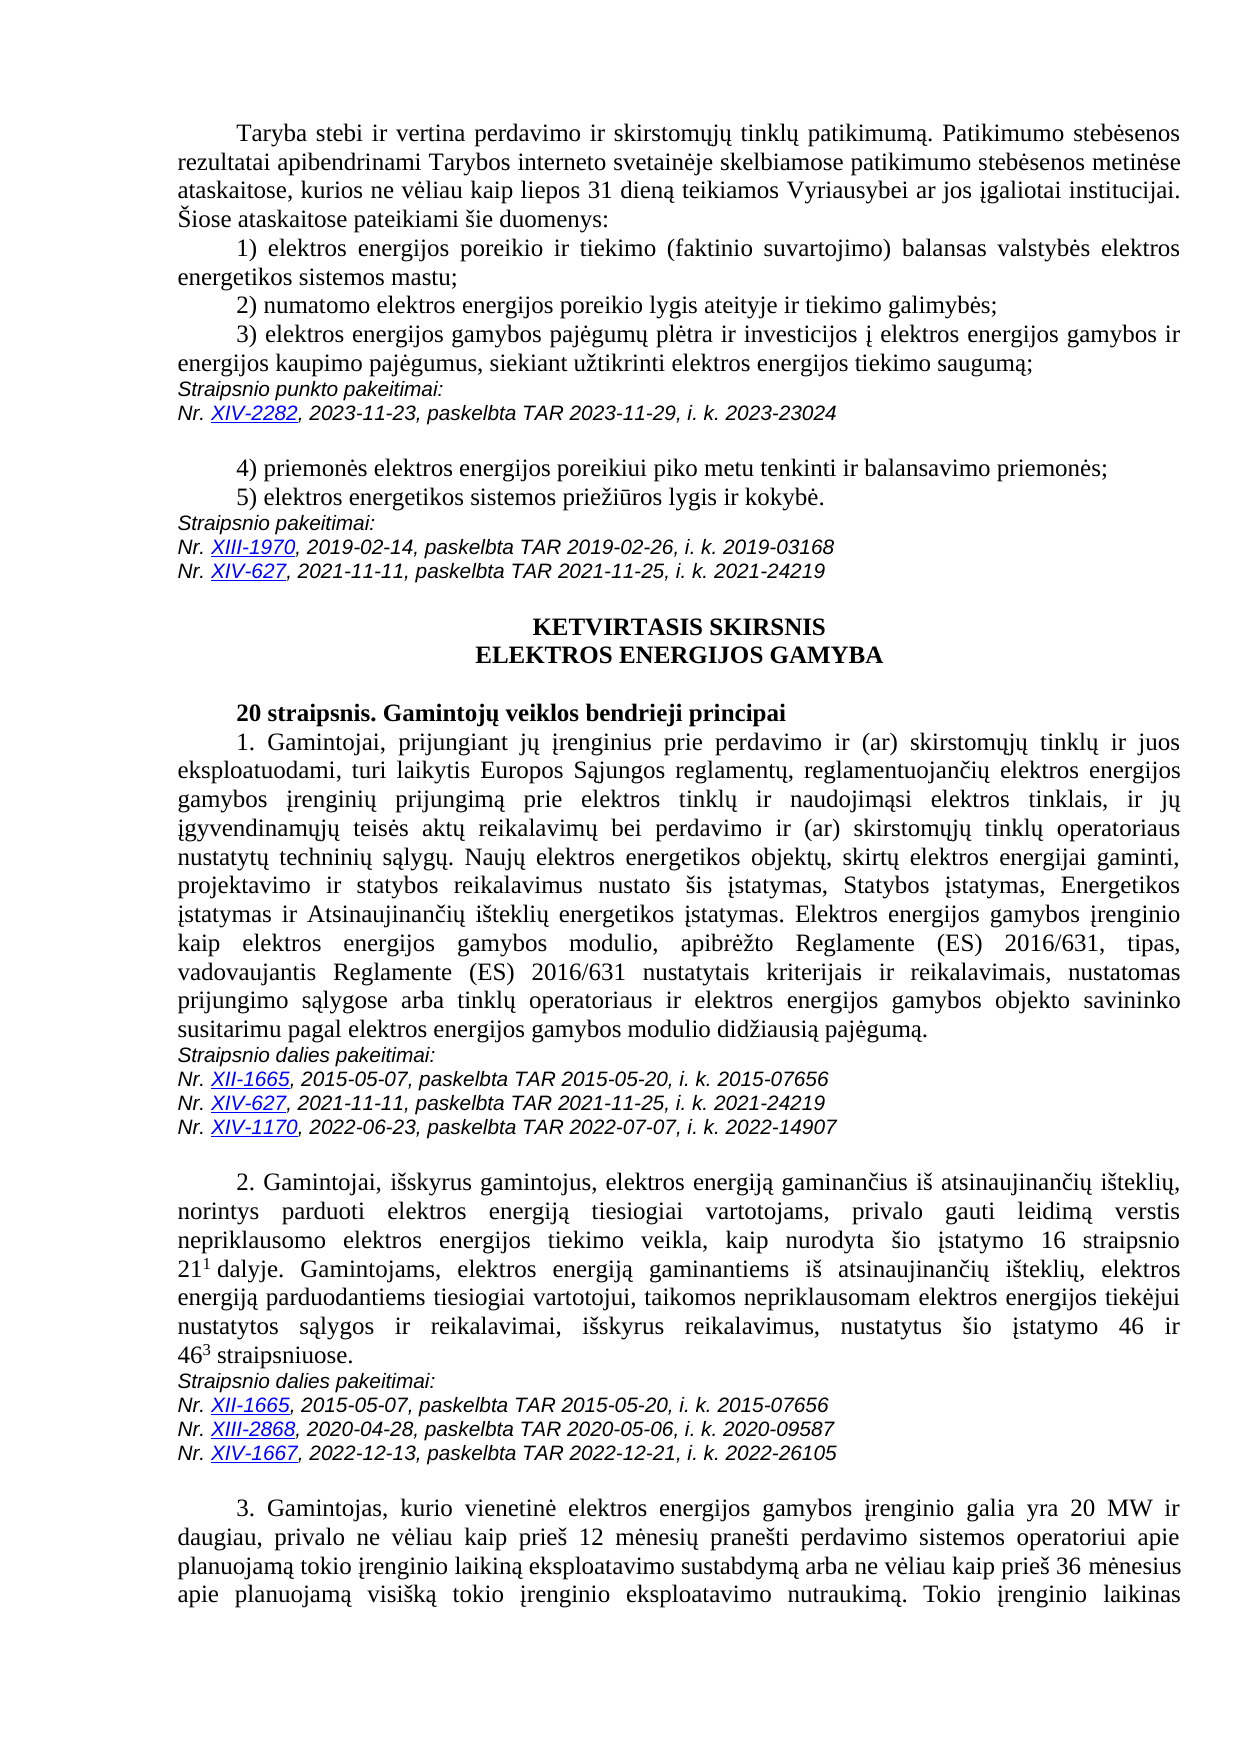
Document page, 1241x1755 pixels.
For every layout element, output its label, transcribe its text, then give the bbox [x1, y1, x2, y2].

text 2) numatomo elektros energijos poreikio lygis ateityje ir tiekimo galimybės; [177, 291, 1181, 319]
text 20 straipsnis. Gamintojų veiklos bendrieji principai [177, 698, 1181, 727]
text Nr. XIV-627, 2021-11-11, paskelbta TAR 2021-11-25, i. k. 2021-24219 [177, 559, 1181, 583]
text Nr. XII-1665, 2015-05-07, paskelbta TAR 2015-05-20, i. k. 2015-07656 [177, 1067, 1181, 1091]
text 3. Gamintojas, kurio vienetinė elektros energijos gamybos įrenginio galia yra 20 MW ir daugiau, privalo ne vėliau kaip prieš 12 mėnesių pranešti perdavimo sistemos operatoriui apie planuojamą tokio įrenginio laikiną eksploatavimo sustabdymą arba ne vėliau kaip prieš 36 mėnesius apie planuojamą visišką tokio įrenginio eksploatavimo nutraukimą. Tokio įrenginio laikinas [177, 1493, 1181, 1608]
text Nr. XIII-1970, 2019-02-14, paskelbta TAR 2019-02-26, i. k. 2019-03168 [177, 535, 1181, 559]
text Straipsnio punkto pakeitimai: [177, 377, 1181, 401]
text Nr. XIV-1170, 2022-06-23, paskelbta TAR 2022-07-07, i. k. 2022-14907 [177, 1115, 1181, 1139]
text Straipsnio dalies pakeitimai: [177, 1043, 1181, 1067]
text Nr. XIV-627, 2021-11-11, paskelbta TAR 2021-11-25, i. k. 2021-24219 [177, 1091, 1181, 1115]
text Straipsnio pakeitimai: [177, 511, 1181, 535]
text 5) elektros energetikos sistemos priežiūros lygis ir kokybė. [177, 482, 1181, 511]
text KETVIRTASIS SKIRSNIS [177, 612, 1181, 640]
text Taryba stebi ir vertina perdavimo ir skirstomųjų tinklų patikimumą. Patikimumo stebėsenos rezultatai apibendrinami Tarybos interneto svetainėje skelbiamose patikimumo stebėsenos metinėse ataskaitose, kurios ne vėliau kaip liepos 31 dieną teikiamos Vyriausybei ar jos įgaliotai institucijai. Šiose ataskaitose pateikiami šie duomenys: [177, 118, 1181, 233]
text ELEKTROS ENERGIJOS GAMYBA [177, 640, 1181, 669]
text 2. Gamintojai, išskyrus gamintojus, elektros energiją gaminančius iš atsinaujinančių išteklių, norintys parduoti elektros energiją tiesiogiai vartotojams, privalo gauti leidimą verstis nepriklausomo elektros energijos tiekimo veikla, kaip nurodyta šio įstatymo 16 straipsnio 211 dalyje. Gamintojams, elektros energiją gaminantiems iš atsinaujinančių išteklių, elektros energiją parduodantiems tiesiogiai vartotojui, taikomos nepriklausomam elektros energijos tiekėjui nustatytos sąlygos ir reikalavimai, išskyrus reikalavimus, nustatytus šio įstatymo 46 ir 463 straipsniuose. [177, 1167, 1181, 1369]
text Straipsnio dalies pakeitimai: [177, 1369, 1181, 1393]
text 1. Gamintojai, prijungiant jų įrenginius prie perdavimo ir (ar) skirstomųjų tinklų ir juos eksploatuodami, turi laikytis Europos Sąjungos reglamentų, reglamentuojančių elektros energijos gamybos įrenginių prijungimą prie elektros tinklų ir naudojimąsi elektros tinklais, ir jų įgyvendinamųjų teisės aktų reikalavimų bei perdavimo ir (ar) skirstomųjų tinklų operatoriaus nustatytų techninių sąlygų. Naujų elektros energetikos objektų, skirtų elektros energijai gaminti, projektavimo ir statybos reikalavimus nustato šis įstatymas, Statybos įstatymas, Energetikos įstatymas ir Atsinaujinančių išteklių energetikos įstatymas. Elektros energijos gamybos įrenginio kaip elektros energijos gamybos modulio, apibrėžto Reglamente (ES) 2016/631, tipas, vadovaujantis Reglamente (ES) 2016/631 nustatytais kriterijais ir reikalavimais, nustatomas prijungimo sąlygose arba tinklų operatoriaus ir elektros energijos gamybos objekto savininko susitarimu pagal elektros energijos gamybos modulio didžiausią pajėgumą. [177, 727, 1181, 1043]
text Nr. XIII-2868, 2020-04-28, paskelbta TAR 2020-05-06, i. k. 2020-09587 [177, 1417, 1181, 1441]
text Nr. XIV-1667, 2022-12-13, paskelbta TAR 2022-12-21, i. k. 2022-26105 [177, 1441, 1181, 1464]
text Nr. XIV-2282, 2023-11-23, paskelbta TAR 2023-11-29, i. k. 2023-23024 [177, 401, 1181, 425]
text 4) priemonės elektros energijos poreikiui piko metu tenkinti ir balansavimo priemonės; [177, 453, 1181, 482]
text Nr. XII-1665, 2015-05-07, paskelbta TAR 2015-05-20, i. k. 2015-07656 [177, 1393, 1181, 1417]
text 1) elektros energijos poreikio ir tiekimo (faktinio suvartojimo) balansas valstybės elektros energetikos sistemos mastu; [177, 233, 1181, 291]
text 3) elektros energijos gamybos pajėgumų plėtra ir investicijos į elektros energijos gamybos ir energijos kaupimo pajėgumus, siekiant užtikrinti elektros energijos tiekimo saugumą; [177, 319, 1181, 377]
